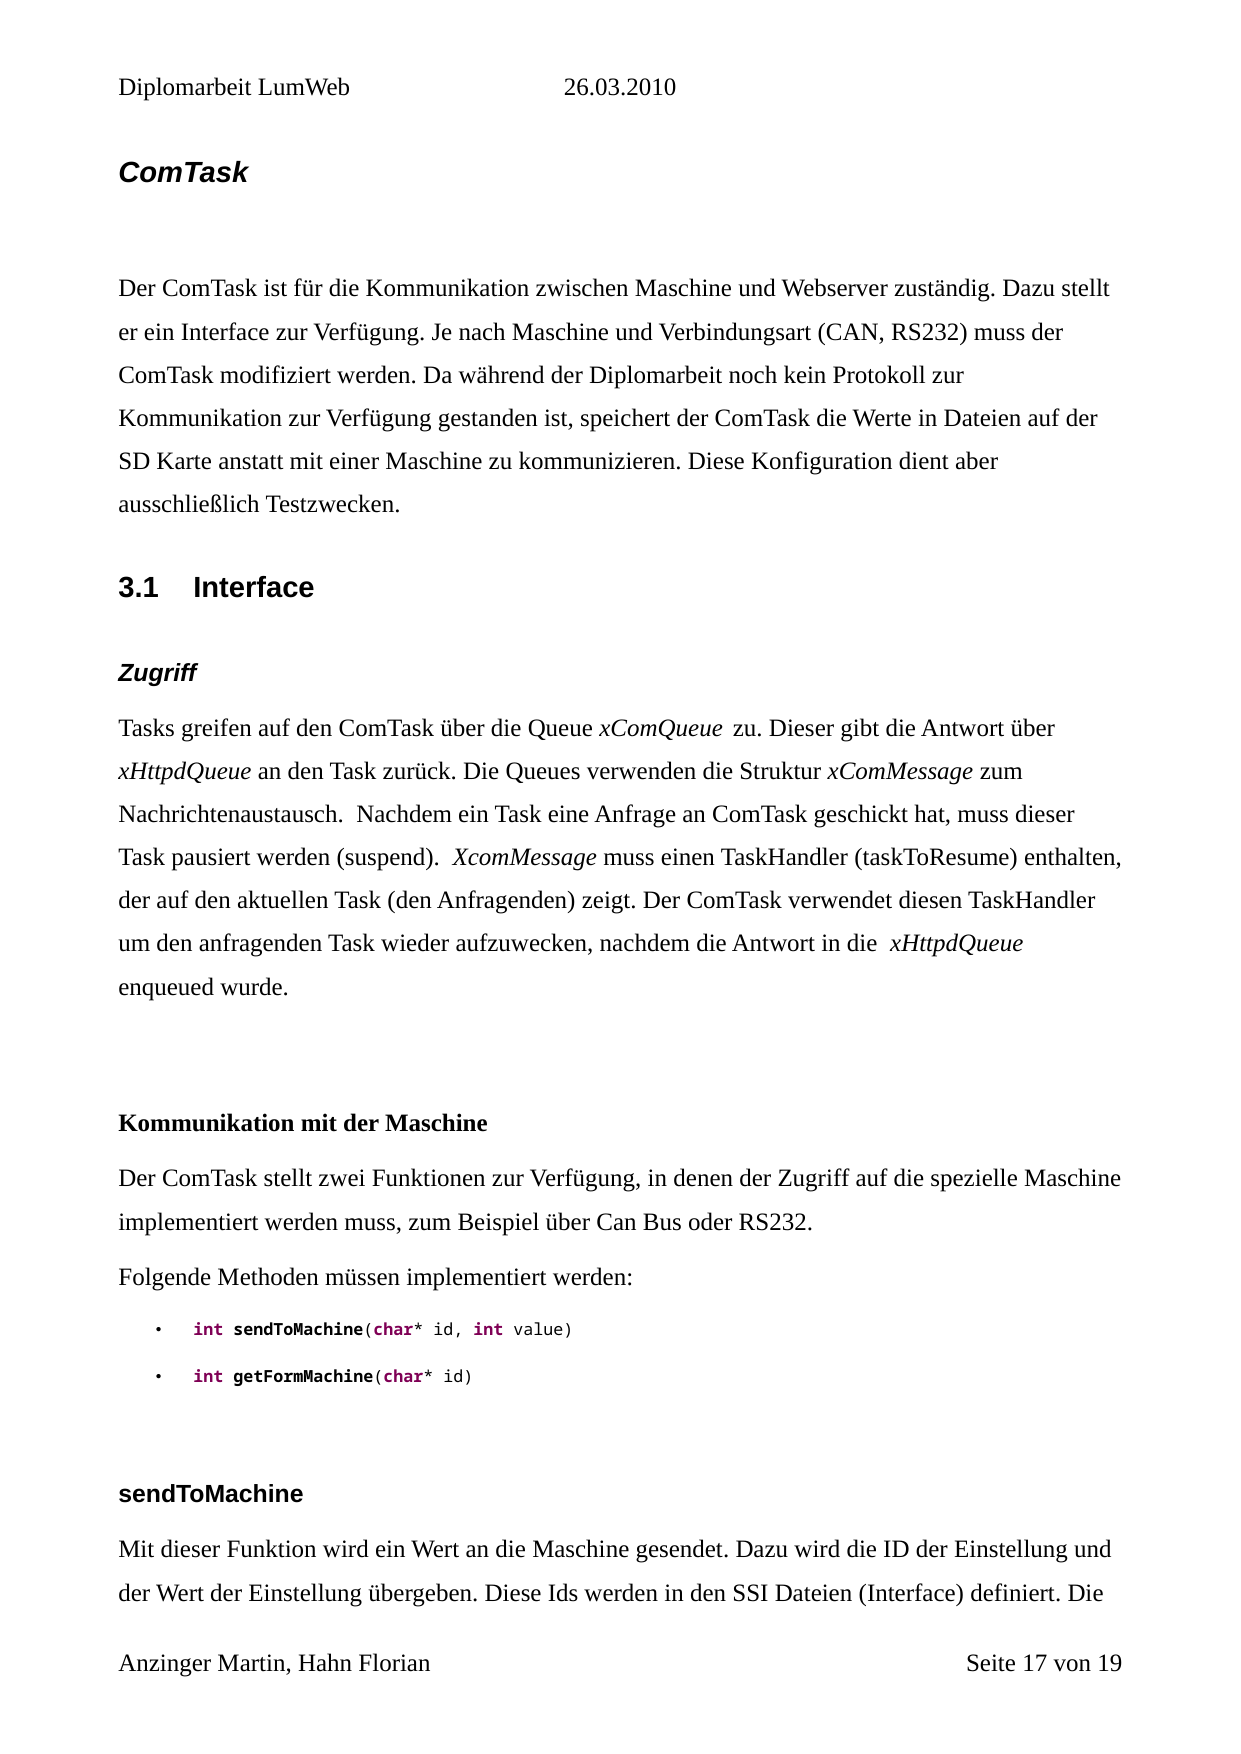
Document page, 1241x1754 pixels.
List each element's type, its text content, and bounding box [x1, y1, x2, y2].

text Mit dieser Funktion wird ein Wert an die Maschine gesendet. Dazu wird die ID der Einstellung und der Wert der Einstellung übergeben. Diese Ids werden in den SSI Dateien (Interface) definiert. Die [118, 1534, 1122, 1606]
subtitle ComTask [118, 155, 1122, 189]
list int sendToMachine(char* id, int value) [156, 1318, 1122, 1341]
list int getFormMachine(char* id) [156, 1364, 1122, 1387]
text Folgende Methoden müssen implementiert werden: [118, 1262, 1122, 1291]
subtitle Kommunikation mit der Maschine [118, 1108, 1122, 1137]
subtitle sendToMachine [118, 1479, 1122, 1508]
subtitle 3.1 Interface [118, 570, 1122, 603]
subtitle Zugriff [118, 658, 1122, 686]
text Der ComTask ist für die Kommunikation zwischen Maschine und Webserver zuständig. Dazu stellt er ein Interface zur Verfügung. Je nach Maschine und Verbindungsart (CAN, RS232) muss der ComTask modifiziert werden. Da während der Diplomarbeit noch kein Protokoll zur Kommunikation zur Verfügung gestanden ist, speichert der ComTask die Werte in Dateien auf der SD Karte anstatt mit einer Maschine zu kommunizieren. Diese Konfiguration dient aber ausschließlich Testzwecken. [118, 273, 1122, 518]
text Der ComTask stellt zwei Funktionen zur Verfügung, in denen der Zugriff auf die spezielle Maschine implementiert werden muss, zum Beispiel über Can Bus oder RS232. [118, 1163, 1122, 1235]
text Tasks greifen auf den ComTask über die Queue xComQueue zu. Dieser gibt die Antwort über xHttpdQueue an den Task zurück. Die Queues verwenden die Struktur xComMessage zum Nachrichtenaustausch. Nachdem ein Task eine Anfrage an ComTask geschickt hat, muss dieser Task pausiert werden (suspend). XcomMessage muss einen TaskHandler (taskToResume) enthalten, der auf den aktuellen Task (den Anfragenden) zeigt. Der ComTask verwendet diesen TaskHandler um den anfragenden Task wieder aufzuwecken, nachdem die Antwort in die xHttpdQueue enqueued wurde. [118, 713, 1122, 1000]
